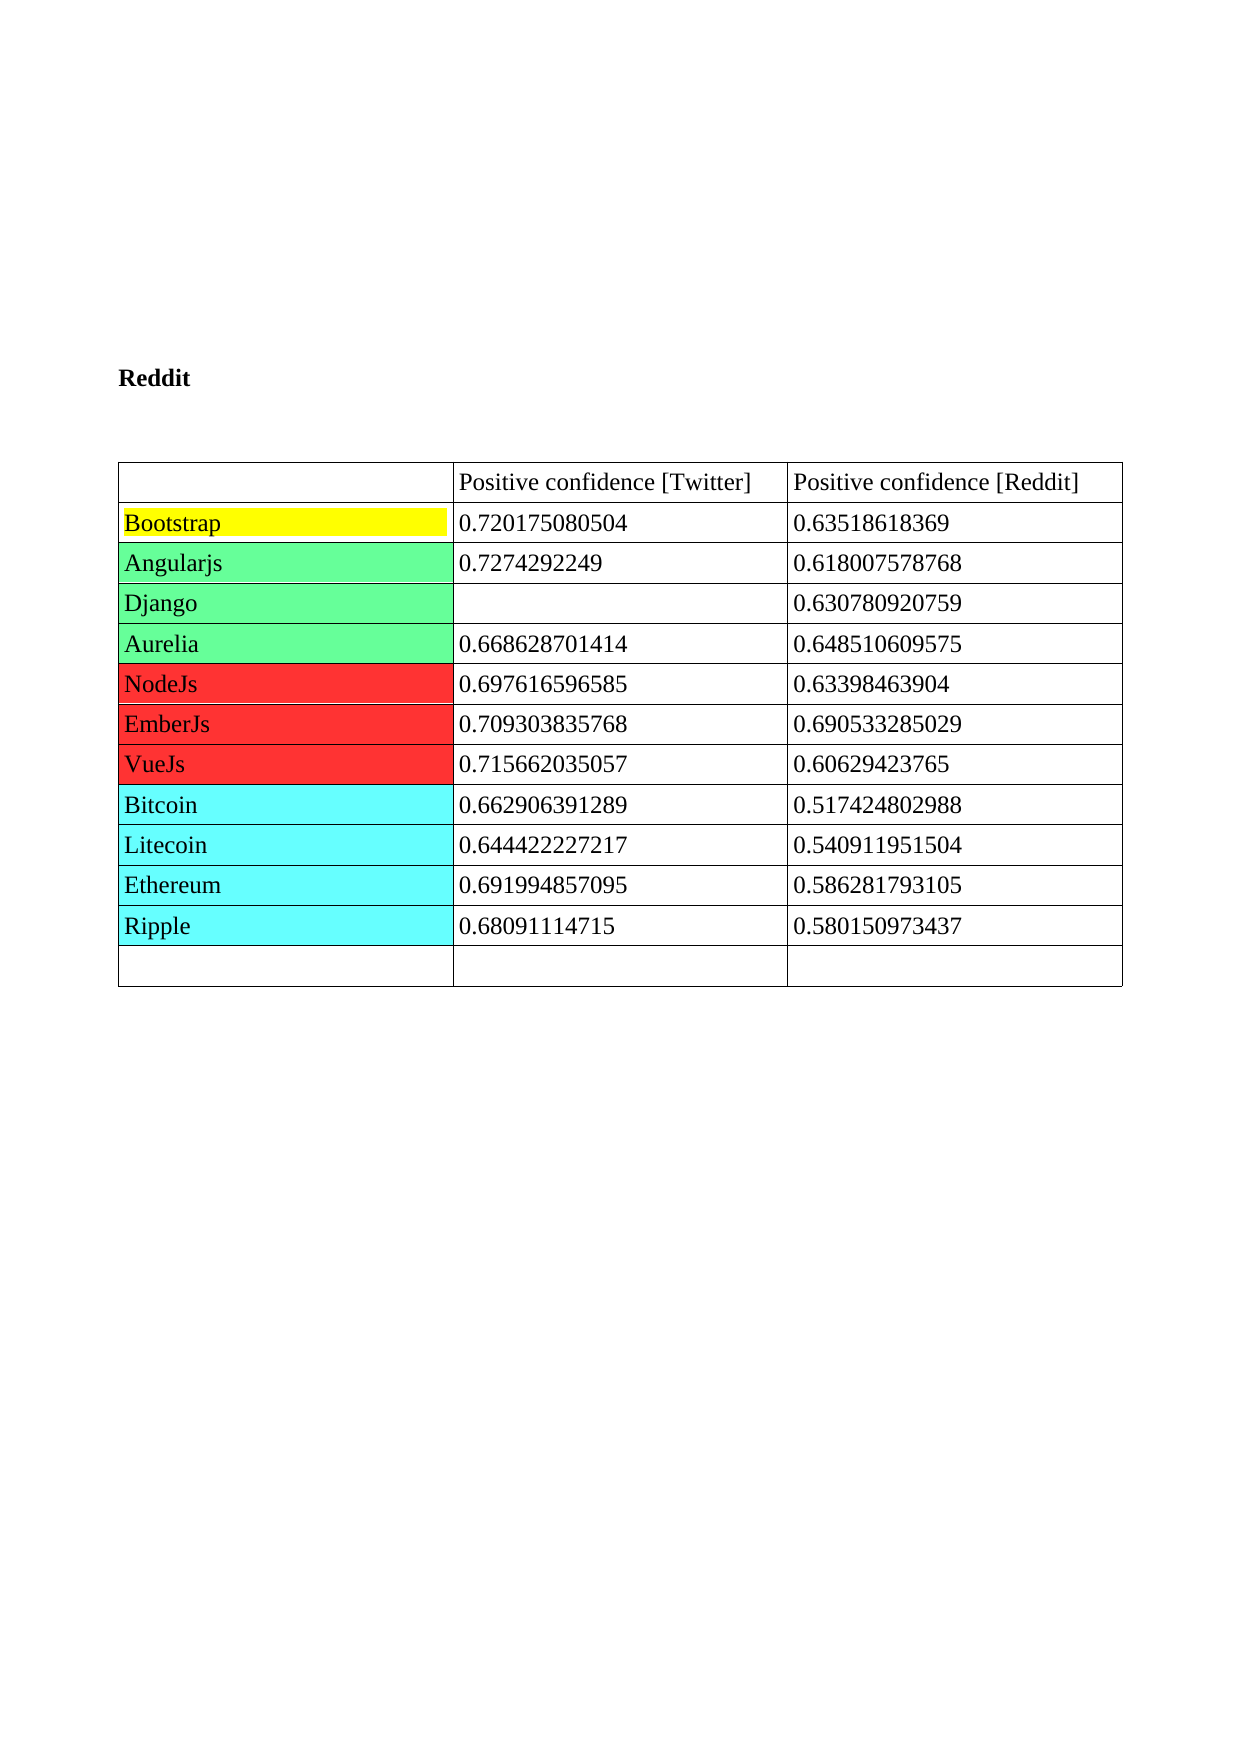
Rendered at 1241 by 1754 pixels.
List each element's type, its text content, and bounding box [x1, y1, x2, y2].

table_cell 0.630780920759 [788, 584, 1122, 623]
table_cell 0.68091114715 [454, 906, 787, 945]
table_cell Ripple [119, 906, 453, 945]
table_cell Django [119, 584, 453, 623]
text Reddit [118, 363, 1122, 392]
table_cell Bitcoin [119, 785, 453, 824]
table_cell [454, 946, 787, 986]
table_cell [119, 946, 453, 986]
table_header [119, 463, 453, 502]
table_cell 0.586281793105 [788, 866, 1122, 905]
table_cell 0.709303835768 [454, 705, 787, 744]
table_cell 0.7274292249 [454, 543, 787, 582]
table_cell 0.662906391289 [454, 785, 787, 824]
table_header Positive confidence [Reddit] [788, 463, 1122, 502]
table_cell [788, 946, 1122, 986]
table_cell 0.715662035057 [454, 745, 787, 784]
table_cell 0.618007578768 [788, 543, 1122, 582]
table_cell 0.690533285029 [788, 705, 1122, 744]
table_cell NodeJs [119, 664, 453, 703]
table_cell VueJs [119, 745, 453, 784]
table_cell 0.668628701414 [454, 624, 787, 663]
table_cell 0.63518618369 [788, 503, 1122, 542]
table_cell 0.517424802988 [788, 785, 1122, 824]
table_cell 0.63398463904 [788, 664, 1122, 703]
table_cell 0.648510609575 [788, 624, 1122, 663]
table_cell Aurelia [119, 624, 453, 663]
table_cell Litecoin [119, 825, 453, 865]
table_cell 0.580150973437 [788, 906, 1122, 945]
table_cell EmberJs [119, 705, 453, 744]
table_cell 0.540911951504 [788, 825, 1122, 865]
table_cell Angularjs [119, 543, 453, 582]
table_cell Ethereum [119, 866, 453, 905]
table_cell 0.697616596585 [454, 664, 787, 703]
table_cell [454, 584, 787, 623]
table_cell 0.720175080504 [454, 503, 787, 542]
table_cell 0.644422227217 [454, 825, 787, 865]
table_cell Bootstrap [119, 503, 453, 542]
table_header Positive confidence [Twitter] [454, 463, 787, 502]
table_cell 0.691994857095 [454, 866, 787, 905]
table_cell 0.60629423765 [788, 745, 1122, 784]
